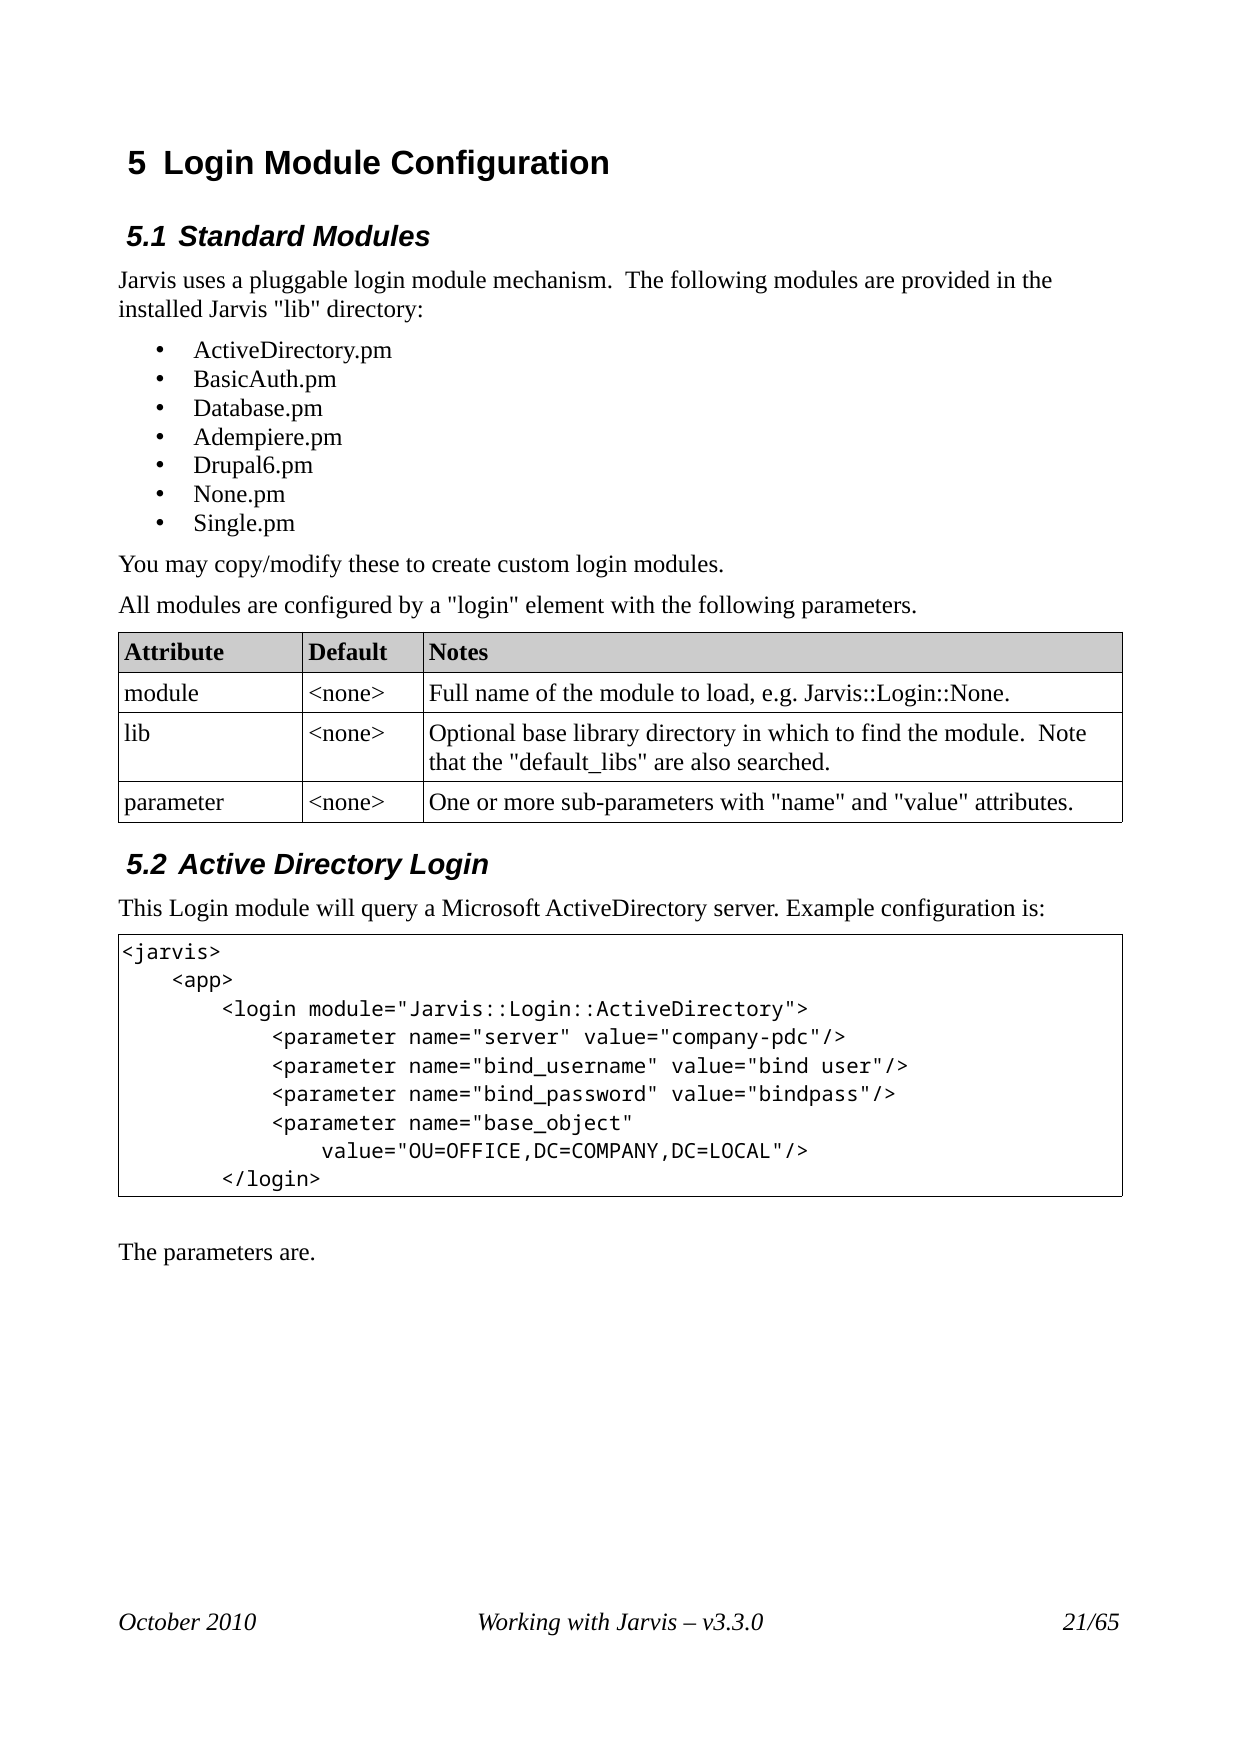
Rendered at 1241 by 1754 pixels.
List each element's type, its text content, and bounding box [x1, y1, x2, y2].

list Drupal6.pm [156, 450, 1122, 479]
text Jarvis uses a pluggable login module mechanism. The following modules are provided in the installed Jarvis "lib" directory: [118, 265, 1122, 323]
text <jarvis> [119, 935, 1122, 962]
table_header Attribute [119, 633, 302, 672]
table_cell <none> [303, 673, 423, 712]
text <parameter name="server" value="company-pdc"/> [119, 1019, 1122, 1048]
text <parameter name="bind_username" value="bind user"/> [119, 1048, 1122, 1076]
text This Login module will query a Microsoft ActiveDirectory server. Example configuration is: [118, 893, 1122, 921]
table_cell One or more sub-parameters with "name" and "value" attributes. [424, 782, 1122, 822]
text value="OU=OFFICE,DC=COMPANY,DC=LOCAL"/> [119, 1133, 1122, 1161]
list BasicAuth.pm [156, 364, 1122, 393]
table_cell lib [119, 713, 302, 781]
text <app> [119, 962, 1122, 991]
subtitle Standard Modules [118, 219, 1122, 253]
table_header Notes [424, 633, 1122, 672]
list ActiveDirectory.pm [156, 335, 1122, 364]
text </login> [119, 1161, 1122, 1196]
text All modules are configured by a "login" element with the following parameters. [118, 590, 1122, 619]
list None.pm [156, 479, 1122, 508]
list Adempiere.pm [156, 422, 1122, 450]
table_cell Full name of the module to load, e.g. Jarvis::Login::None. [424, 673, 1122, 712]
list Database.pm [156, 393, 1122, 422]
text <parameter name="bind_password" value="bindpass"/> [119, 1076, 1122, 1104]
table_cell module [119, 673, 302, 712]
table_cell <none> [303, 782, 423, 822]
table_cell parameter [119, 782, 302, 822]
text You may copy/modify these to create custom login modules. [118, 549, 1122, 578]
table_cell Optional base library directory in which to find the module. Note that the "default_libs" are also searched. [424, 713, 1122, 781]
list Single.pm [156, 508, 1122, 537]
subtitle Login Module Configuration [118, 143, 1122, 182]
subtitle Active Directory Login [118, 847, 1122, 880]
table_cell <none> [303, 713, 423, 781]
text <parameter name="base_object" [119, 1104, 1122, 1133]
text The parameters are. [118, 1237, 1122, 1266]
text <login module="Jarvis::Login::ActiveDirectory"> [119, 991, 1122, 1019]
table_header Default [303, 633, 423, 672]
